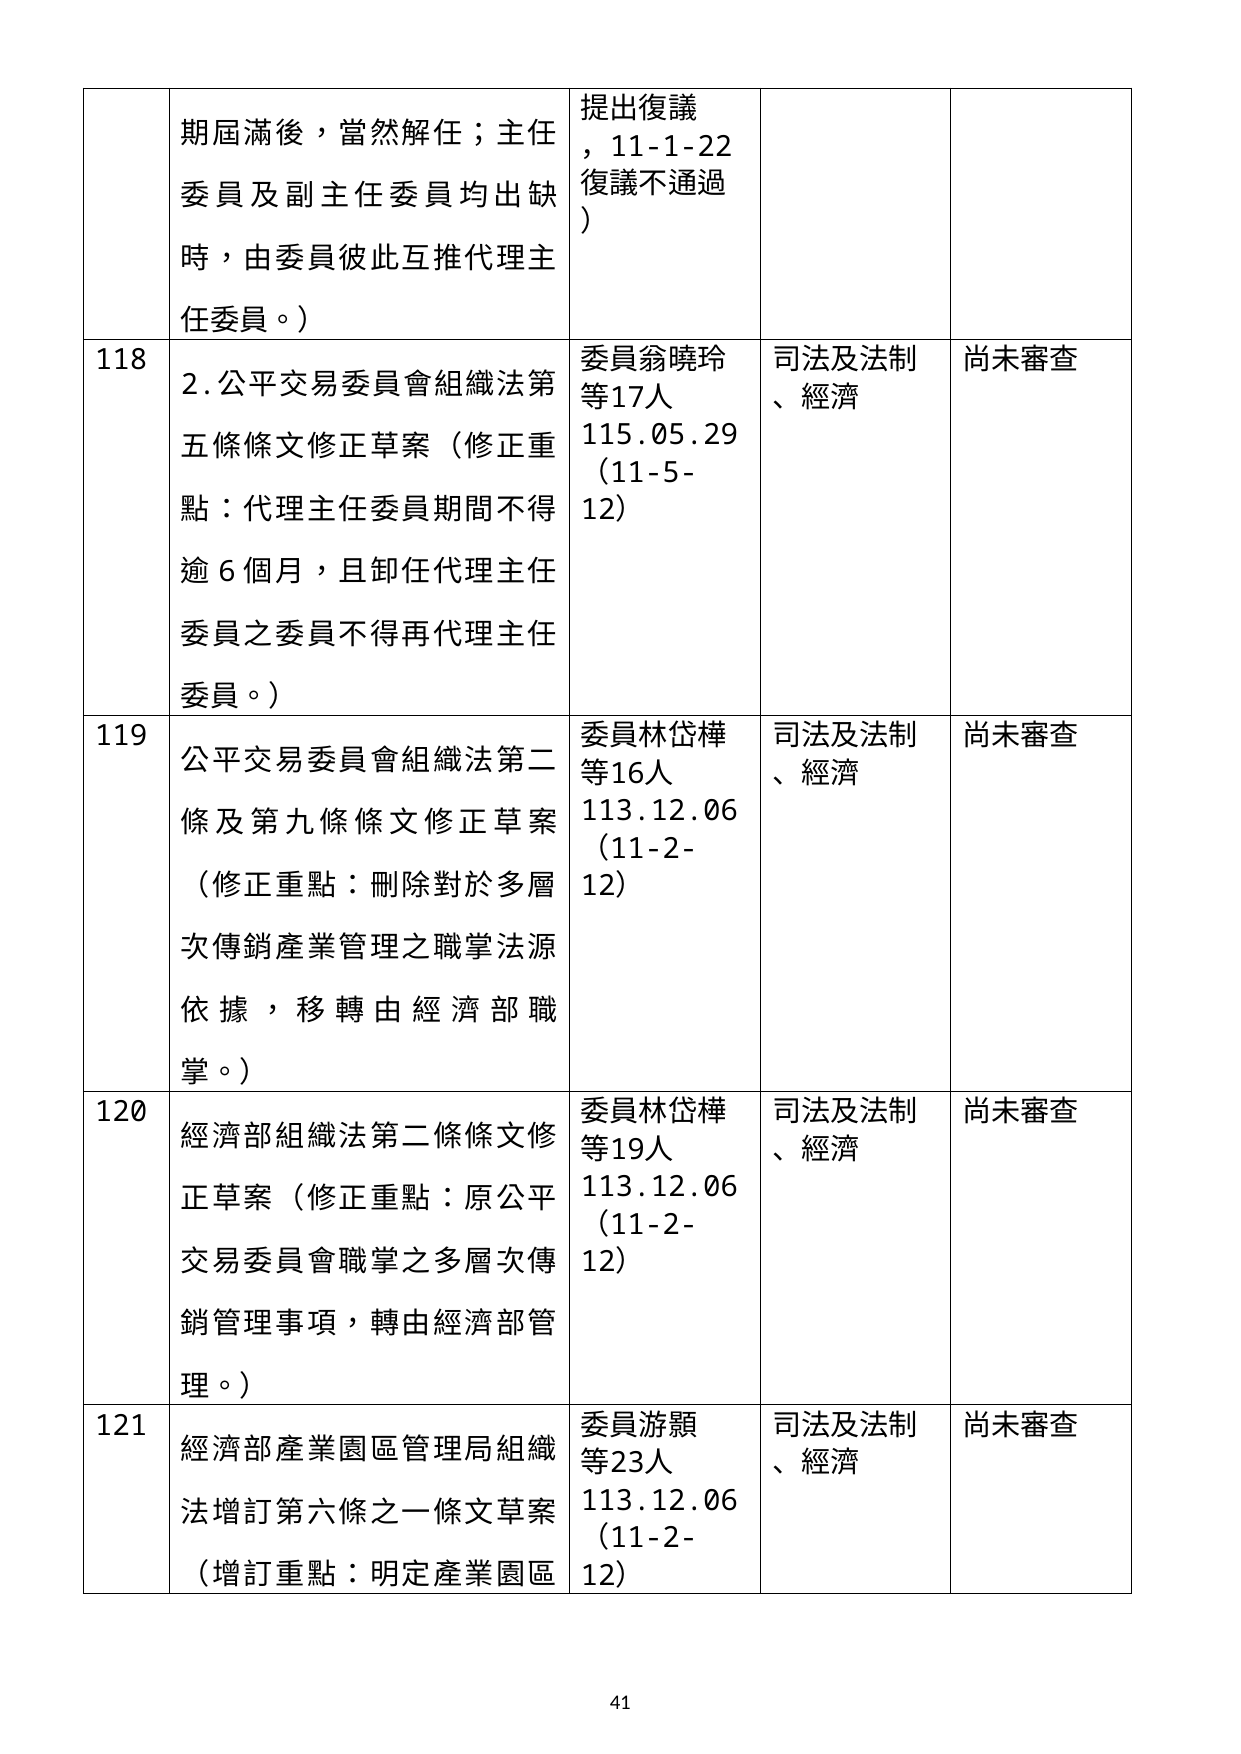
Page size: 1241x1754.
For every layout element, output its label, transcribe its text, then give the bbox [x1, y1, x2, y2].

table_cell 公平交易委員會組織法第二條及第九條條文修正草案（修正重點：刪除對於多層次傳銷產業管理之職掌法源依據，移轉由經濟部職掌。） [170, 716, 569, 1091]
table_cell 尚未審查 [951, 1092, 1131, 1404]
table_cell 經濟部組織法第二條條文修正草案（修正重點：原公平交易委員會職掌之多層次傳銷管理事項，轉由經濟部管理。） [170, 1092, 569, 1404]
table_cell 尚未審查 [951, 716, 1131, 1091]
table_cell 司法及法制、經濟 [761, 1405, 950, 1593]
table_cell [951, 89, 1131, 339]
table_cell 司法及法制、經濟 [761, 716, 950, 1091]
table_cell 司法及法制、經濟 [761, 340, 950, 715]
table_cell 尚未審查 [951, 340, 1131, 715]
table_cell 2.公平交易委員會組織法第五條條文修正草案（修正重點：代理主任委員期間不得逾6個月，且卸任代理主任委員之委員不得再代理主任委員。） [170, 340, 569, 715]
table_cell 委員林岱樺 等16人 113.12.06 （11-2-12） [570, 716, 760, 1091]
table_cell 121 [84, 1405, 169, 1593]
table_cell 委員林岱樺 等19人 113.12.06 （11-2-12） [570, 1092, 760, 1404]
table_cell 120 [84, 1092, 169, 1404]
table_cell 期屆滿後，當然解任；主任委員及副主任委員均出缺時，由委員彼此互推代理主任委員。） [170, 89, 569, 339]
table_cell 委員翁曉玲 等17人 115.05.29 （11-5-12） [570, 340, 760, 715]
table_cell 司法及法制、經濟 [761, 1092, 950, 1404]
table_cell 委員游顥 等23人 113.12.06 （11-2-12） [570, 1405, 760, 1593]
table_cell 提出復議，11-1-22復議不通過） [570, 89, 760, 339]
table_cell 118 [84, 340, 169, 715]
table_cell 經濟部產業園區管理局組織法增訂第六條之一條文草案（增訂重點：明定產業園區 [170, 1405, 569, 1593]
table_cell [84, 89, 169, 339]
table_cell 尚未審查 [951, 1405, 1131, 1593]
table_cell [761, 89, 950, 339]
table_cell 119 [84, 716, 169, 1091]
